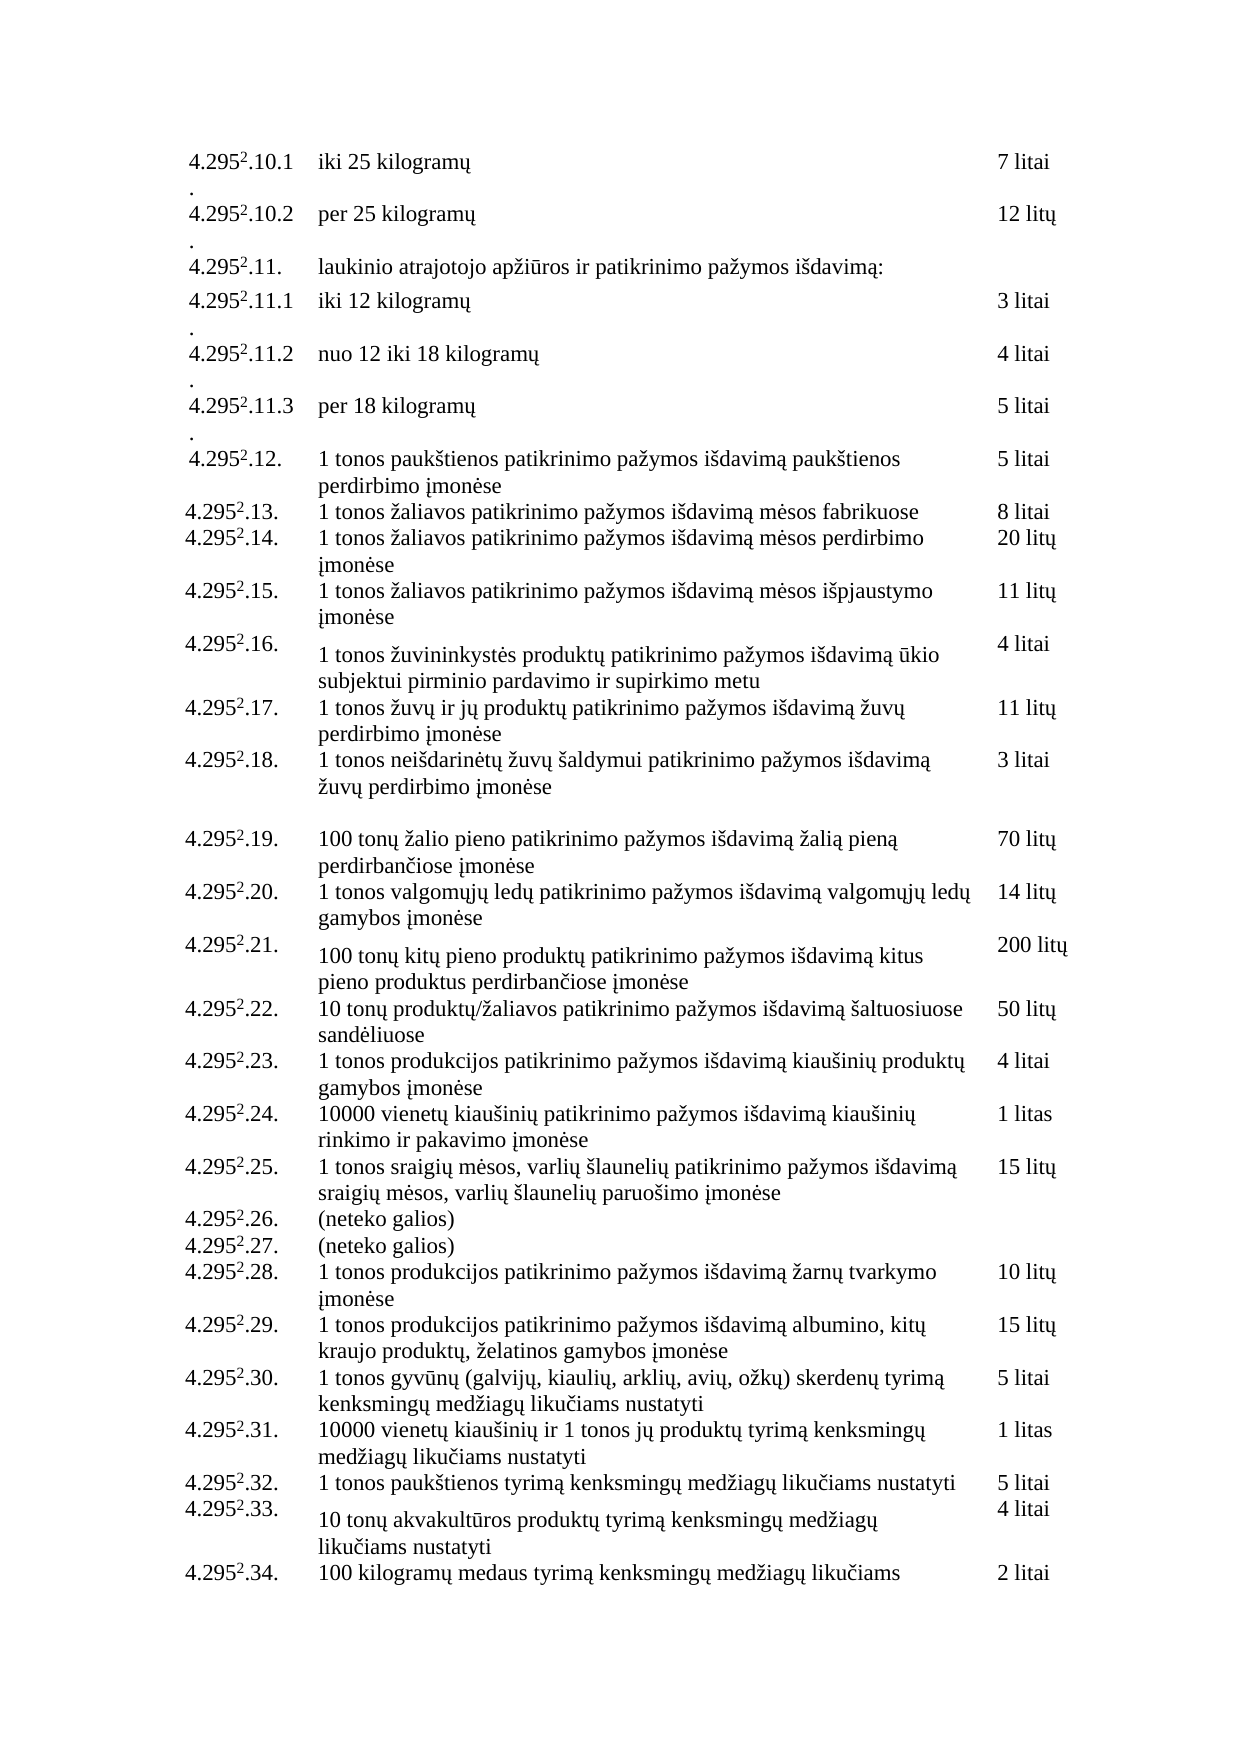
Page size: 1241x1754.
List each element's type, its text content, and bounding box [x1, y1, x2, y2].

table_cell 10 tonų akvakultūros produktų tyrimą kenksmingų medžiagų likučiams nustatyti [307, 1495, 986, 1559]
table_cell 3 litai [986, 746, 1148, 825]
table_cell 4.2952.11.2. [177, 340, 307, 393]
table_cell 4.2952.10.1. [177, 148, 307, 200]
table_cell 15 litų [986, 1311, 1148, 1364]
table_cell 5 litai [986, 445, 1148, 498]
table_cell 1 tonos žaliavos patikrinimo pažymos išdavimą mėsos išpjaustymo įmonėse [307, 577, 986, 630]
table_cell 4 litai [986, 630, 1148, 694]
table_cell 1 tonos produkcijos patikrinimo pažymos išdavimą kiaušinių produktų gamybos įmonėse [307, 1048, 986, 1100]
table_cell 4.2952.15. [174, 577, 307, 630]
table_cell 4.2952.10.2. [177, 200, 307, 253]
table_cell 1 tonos paukštienos tyrimą kenksmingų medžiagų likučiams nustatyti [307, 1469, 986, 1495]
table_cell 4.2952.25. [174, 1153, 307, 1206]
table_cell 4.2952.20. [174, 878, 307, 931]
table_cell 4 litai [986, 1495, 1148, 1559]
table_cell 4.2952.26. [174, 1206, 307, 1232]
table_cell 4.2952.23. [174, 1048, 307, 1100]
table_cell 4.2952.30. [174, 1364, 307, 1416]
table_cell 4.2952.28. [174, 1258, 307, 1311]
table_cell [986, 1206, 1148, 1232]
table_cell 4.2952.11.1. [177, 287, 307, 340]
table_cell 4.2952.17. [174, 694, 307, 746]
table_cell 4.2952.29. [174, 1311, 307, 1364]
table_cell 1 tonos žuvų ir jų produktų patikrinimo pažymos išdavimą žuvų perdirbimo įmonėse [307, 694, 986, 746]
table_cell 12 litų [986, 200, 1148, 253]
table_cell iki 12 kilogramų [307, 287, 986, 340]
table_cell 3 litai [986, 287, 1148, 340]
table_cell 4.2952.19. [174, 825, 307, 878]
table_cell 100 kilogramų medaus tyrimą kenksmingų medžiagų likučiams [307, 1559, 986, 1586]
table_cell 8 litai [986, 498, 1148, 524]
table_cell 1 tonos produkcijos patikrinimo pažymos išdavimą žarnų tvarkymo įmonėse [307, 1258, 986, 1311]
table_cell 5 litai [986, 1469, 1148, 1495]
table_cell 7 litai [986, 148, 1148, 200]
table_cell 1 tonos žaliavos patikrinimo pažymos išdavimą mėsos fabrikuose [307, 498, 986, 524]
table_cell 20 litų [986, 524, 1148, 577]
table_cell 1 tonos paukštienos patikrinimo pažymos išdavimą paukštienos perdirbimo įmonėse [307, 445, 986, 498]
table_cell 1 tonos valgomųjų ledų patikrinimo pažymos išdavimą valgomųjų ledų gamybos įmonėse [307, 878, 986, 931]
table_cell 4.2952.21. [174, 931, 307, 995]
table_cell 4.2952.27. [174, 1232, 307, 1258]
table_cell 5 litai [986, 1364, 1148, 1416]
table_cell 4.2952.34. [174, 1559, 307, 1586]
table_cell 100 tonų kitų pieno produktų patikrinimo pažymos išdavimą kitus pieno produktus perdirbančiose įmonėse [307, 931, 986, 995]
table_cell 4 litai [986, 1048, 1148, 1100]
table_cell nuo 12 iki 18 kilogramų [307, 340, 986, 393]
table_cell 1 tonos sraigių mėsos, varlių šlaunelių patikrinimo pažymos išdavimą sraigių mėsos, varlių šlaunelių paruošimo įmonėse [307, 1153, 986, 1206]
table_cell laukinio atrajotojo apžiūros ir patikrinimo pažymos išdavimą: [307, 253, 986, 287]
table_cell 4.2952.18. [174, 746, 307, 825]
table_cell [986, 253, 1148, 287]
table_cell 11 litų [986, 694, 1148, 746]
table_cell 4 litai [986, 340, 1148, 393]
table_cell per 25 kilogramų [307, 200, 986, 253]
table_cell 1 tonos neišdarinėtų žuvų šaldymui patikrinimo pažymos išdavimą žuvų perdirbimo įmonėse [307, 746, 986, 825]
table_cell (neteko galios) [307, 1206, 986, 1232]
table_cell 4.2952.24. [174, 1100, 307, 1153]
table_cell 1 tonos produkcijos patikrinimo pažymos išdavimą albumino, kitų kraujo produktų, želatinos gamybos įmonėse [307, 1311, 986, 1364]
table_cell 1 litas [986, 1416, 1148, 1469]
table_cell 100 tonų žalio pieno patikrinimo pažymos išdavimą žalią pieną perdirbančiose įmonėse [307, 825, 986, 878]
table_cell 200 litų [986, 931, 1148, 995]
table_cell 14 litų [986, 878, 1148, 931]
table_cell 4.2952.13. [174, 498, 307, 524]
table_cell 1 tonos žuvininkystės produktų patikrinimo pažymos išdavimą ūkio subjektui pirminio pardavimo ir supirkimo metu [307, 630, 986, 694]
table_cell 4.2952.31. [174, 1416, 307, 1469]
table_cell 4.2952.32. [174, 1469, 307, 1495]
table_cell 1 tonos žaliavos patikrinimo pažymos išdavimą mėsos perdirbimo įmonėse [307, 524, 986, 577]
table_cell 70 litų [986, 825, 1148, 878]
table_cell 2 litai [986, 1559, 1148, 1586]
table_cell 4.2952.11.3. [177, 393, 307, 445]
table_cell 4.2952.33. [174, 1495, 307, 1559]
table_cell 11 litų [986, 577, 1148, 630]
table_cell 4.2952.16. [174, 630, 307, 694]
table_cell 15 litų [986, 1153, 1148, 1206]
table_cell iki 25 kilogramų [307, 148, 986, 200]
table_cell 10000 vienetų kiaušinių patikrinimo pažymos išdavimą kiaušinių rinkimo ir pakavimo įmonėse [307, 1100, 986, 1153]
table_cell 10000 vienetų kiaušinių ir 1 tonos jų produktų tyrimą kenksmingų medžiagų likučiams nustatyti [307, 1416, 986, 1469]
table_cell 4.2952.22. [174, 995, 307, 1047]
table_cell [986, 1232, 1148, 1258]
table_cell 4.2952.14. [174, 524, 307, 577]
table_cell 1 tonos gyvūnų (galvijų, kiaulių, arklių, avių, ožkų) skerdenų tyrimą kenksmingų medžiagų likučiams nustatyti [307, 1364, 986, 1416]
table_cell 1 litas [986, 1100, 1148, 1153]
table_cell 10 tonų produktų/žaliavos patikrinimo pažymos išdavimą šaltuosiuose sandėliuose [307, 995, 986, 1047]
table_cell (neteko galios) [307, 1232, 986, 1258]
table_cell per 18 kilogramų [307, 393, 986, 445]
table_cell 4.2952.11. [177, 253, 307, 287]
table_cell 4.2952.12. [177, 445, 307, 498]
table_cell 10 litų [986, 1258, 1148, 1311]
table_cell 50 litų [986, 995, 1148, 1047]
table_cell 5 litai [986, 393, 1148, 445]
